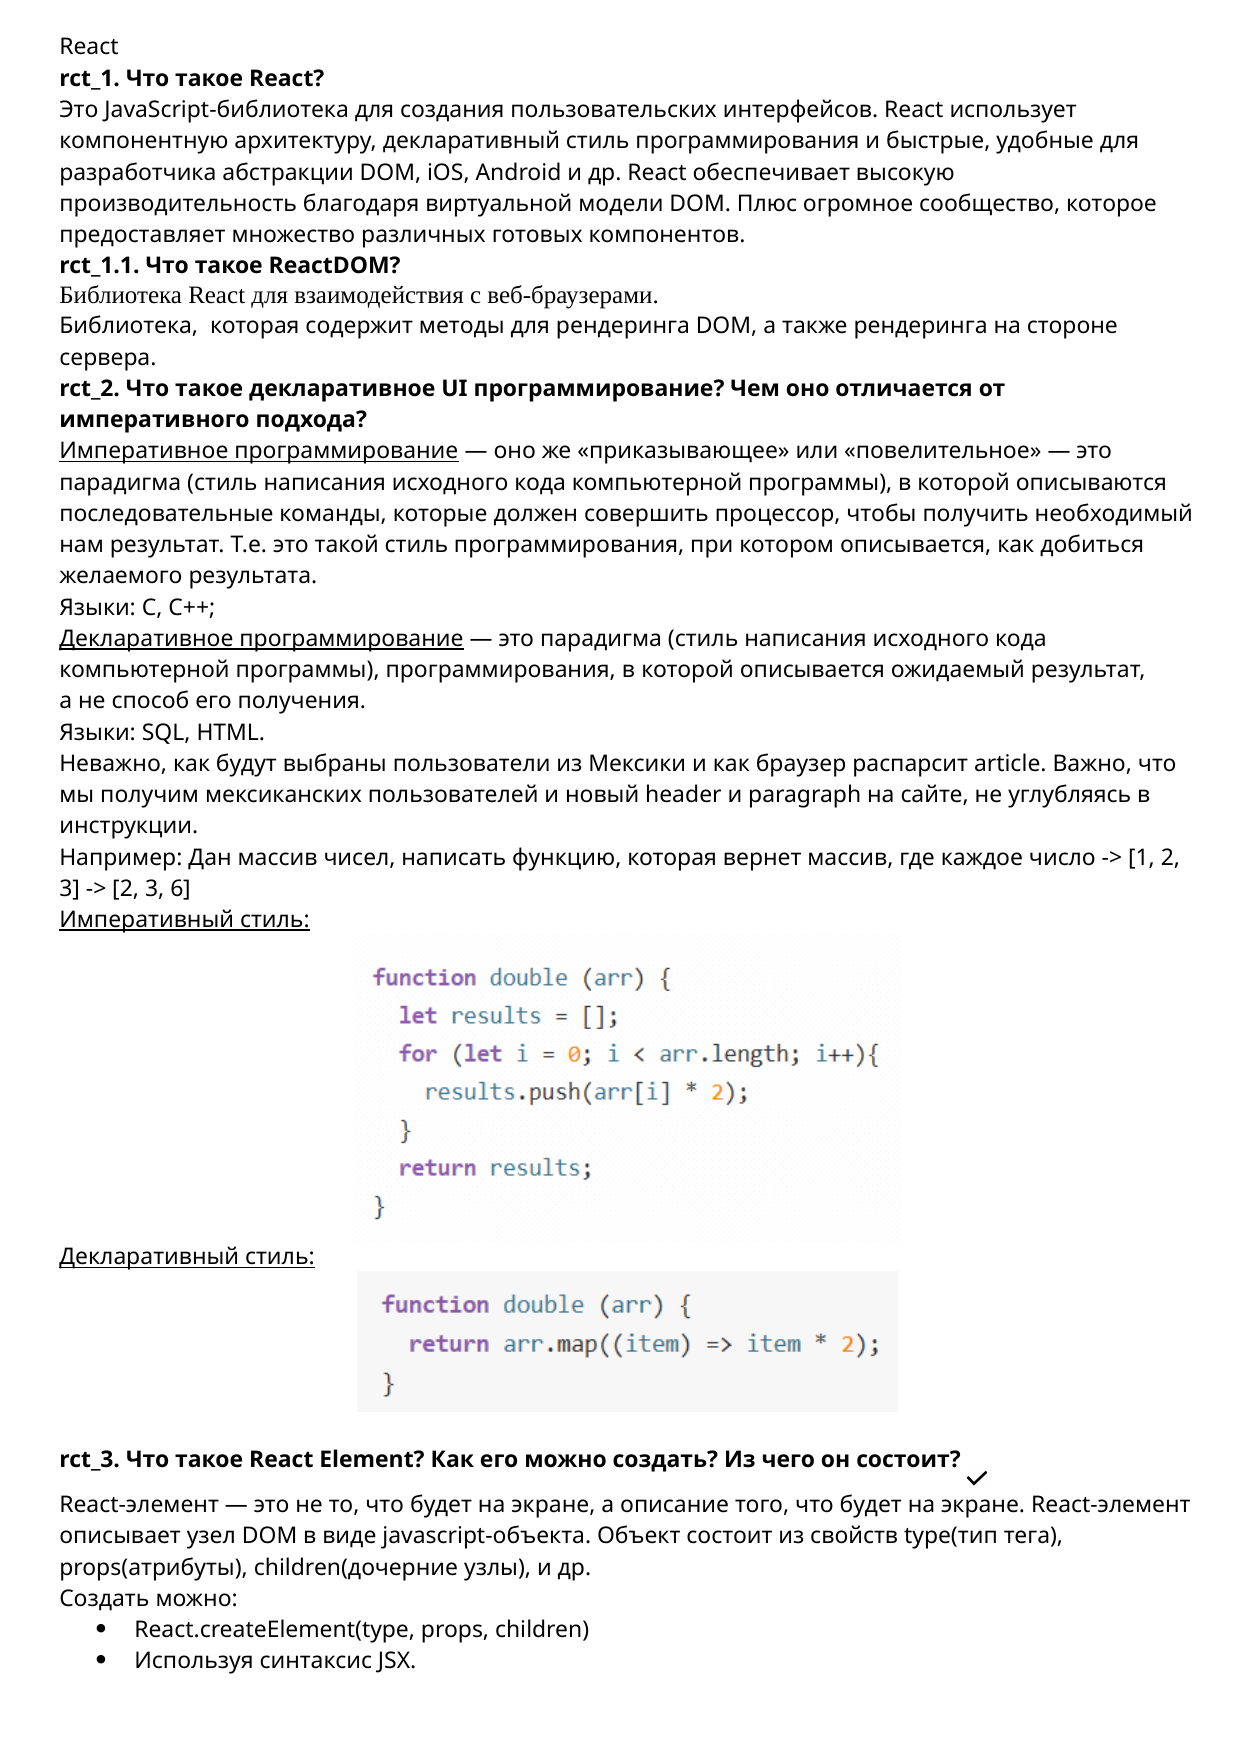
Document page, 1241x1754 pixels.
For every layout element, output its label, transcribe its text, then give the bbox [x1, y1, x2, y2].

text Неважно, как будут выбраны пользователи из Мексики и как браузер распарсит article. Важно, что мы получим мексиканских пользователей и новый header и paragraph на сайте, не углубляясь в инструкции. [59, 747, 1196, 841]
text React [59, 29, 1196, 61]
text rct_2. Что такое декларативное UI программирование? Чем оно отличается от императивного подхода? [59, 372, 1196, 434]
text Императивное программирование — оно же «приказывающее» или «повелительное» — это парадигма (стиль написания исходного кода компьютерной программы), в которой описываются последовательные команды, которые должен совершить процессор, чтобы получить необходимый нам результат. Т.е. это такой стиль программирования, при котором описывается, как добиться желаемого результата. [59, 434, 1196, 591]
text Создать можно: [59, 1582, 1196, 1613]
list React.createElement(type, props, children) [97, 1613, 1196, 1644]
text Декларативный стиль: [59, 1240, 1196, 1272]
text React-элемент — это не то, что будет на экране, а описание того, что будет на экране. React-элемент описывает узел DOM в виде javascript-объекта. Объект состоит из свойств type(тип тега), props(атрибуты), children(дочерние узлы), и др. [59, 1488, 1196, 1582]
text Библиотека React для взаимодействия с веб-браузерами. [59, 281, 1196, 309]
text Например: Дан массив чисел, написать функцию, которая вернет массив, где каждое число -> [1, 2, 3] -> [2, 3, 6] [59, 841, 1196, 903]
list Используя синтаксис JSX. [97, 1644, 1196, 1676]
text rct_3. Что такое React Element? Как его можно создать? Из чего он состоит? [59, 1443, 1196, 1488]
text Языки: SQL, HTML. [59, 716, 1196, 747]
text Императивный стиль: [59, 903, 1196, 934]
text Языки: C, C++; [59, 591, 1196, 622]
text Библиотека, которая содержит методы для рендеринга DOM, а также рендеринга на стороне сервера. [59, 309, 1196, 372]
text rct_1.1. Что такое ReactDOM? [59, 249, 1196, 281]
text Декларативное программирование — это парадигма (стиль написания исходного кода компьютерной программы), программирования, в которой описывается ожидаемый результат, а не способ его получения. [59, 622, 1196, 716]
text Это JavaScript-библиотека для создания пользовательских интерфейсов. React использует компонентную архитектуру, декларативный стиль программирования и быстрые, удобные для разработчика абстракции DOM, iOS, Android и др. React обеспечивает высокую производительность благодаря виртуальной модели DOM. Плюс огромное сообщество, которое предоставляет множество различных готовых компонентов. [59, 93, 1196, 249]
text rct_1. Что такое React? [59, 62, 1196, 93]
